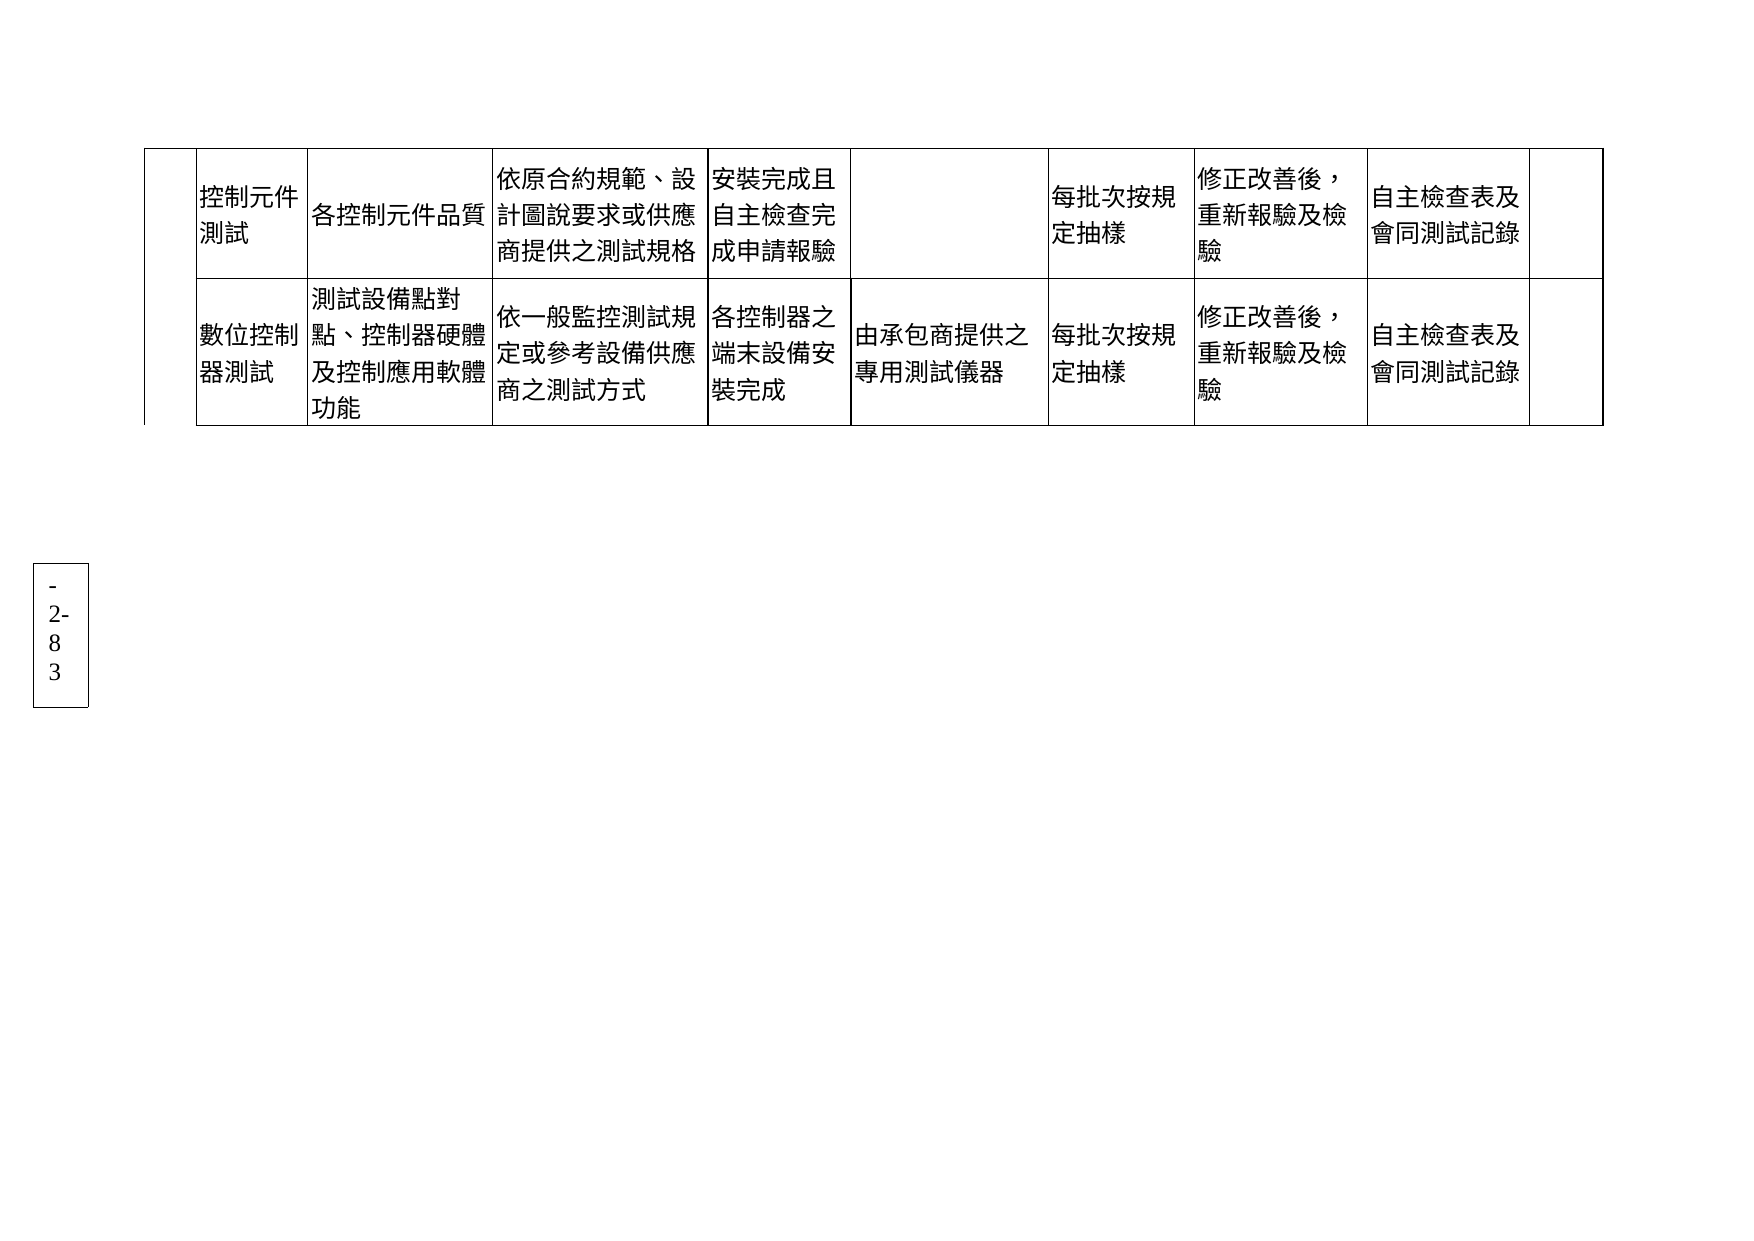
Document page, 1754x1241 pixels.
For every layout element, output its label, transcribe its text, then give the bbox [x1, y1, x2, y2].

table_cell [1530, 279, 1602, 425]
table_cell 由承包商提供之專用測試儀器 [852, 279, 1048, 425]
table_cell 修正改善後，重新報驗及檢驗 [1195, 149, 1367, 278]
table_cell 依一般監控測試規定或參考設備供應商之測試方式 [493, 279, 707, 425]
table_cell [145, 149, 196, 425]
table_cell [1530, 149, 1602, 278]
table_cell 數位控制器測試 [197, 279, 307, 425]
table_cell 依原合約規範、設計圖說要求或供應商提供之測試規格 [493, 149, 707, 278]
table_cell 安裝完成且自主檢查完成申請報驗 [709, 149, 850, 278]
table_cell 測試設備點對點、控制器硬體及控制應用軟體功能 [308, 279, 492, 425]
table_cell 自主檢查表及會同測試記錄 [1368, 279, 1529, 425]
table_cell 每批次按規定抽樣 [1049, 279, 1194, 425]
table_cell 每批次按規定抽樣 [1049, 149, 1194, 278]
table_cell 自主檢查表及會同測試記錄 [1368, 149, 1529, 278]
table_cell 控制元件測試 [197, 149, 307, 278]
table_cell 修正改善後，重新報驗及檢驗 [1195, 279, 1367, 425]
table_cell [851, 149, 1048, 278]
table_cell 各控制器之端末設備安裝完成 [709, 279, 850, 425]
table_cell 各控制元件品質 [308, 149, 492, 278]
